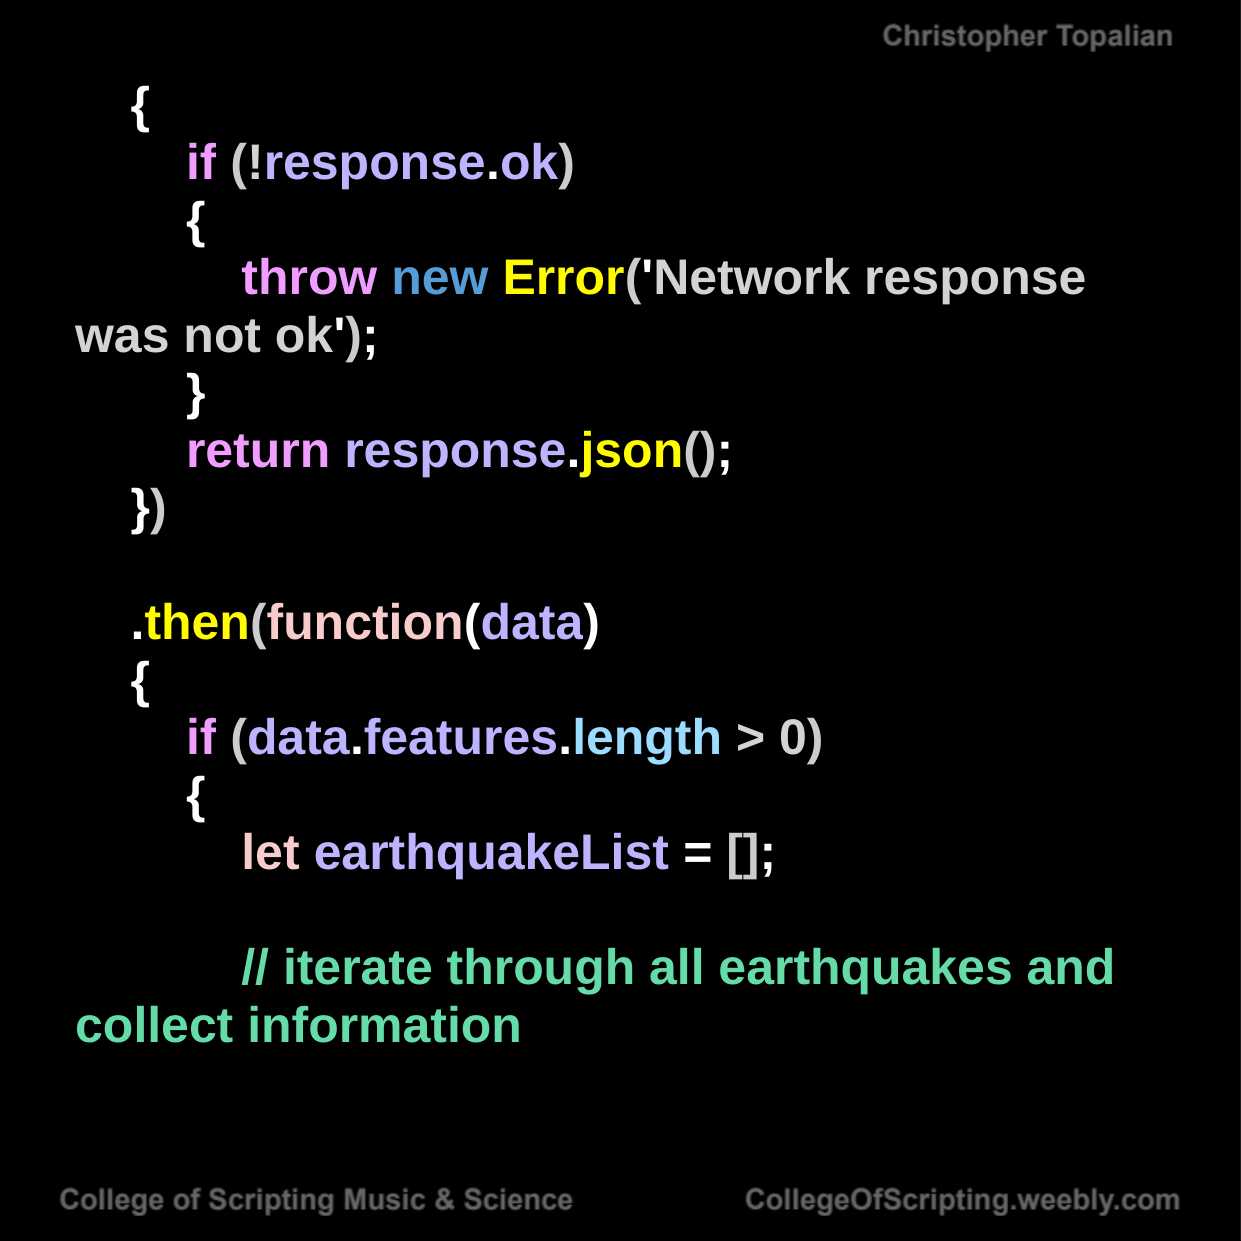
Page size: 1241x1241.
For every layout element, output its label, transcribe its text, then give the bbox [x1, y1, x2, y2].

text .then(function(data) [75, 592, 1166, 650]
text { [75, 190, 1166, 247]
text let earthquakeList = []; [75, 822, 1166, 880]
text { [75, 650, 1166, 707]
text if (!response.ok) [75, 132, 1166, 190]
text }) [75, 477, 1166, 535]
text if (data.features.length > 0) [75, 707, 1166, 765]
text throw new Error('Network response was not ok'); [75, 247, 1166, 362]
text } [75, 362, 1166, 420]
text // iterate through all earthquakes and collect information [75, 937, 1166, 1052]
text { [75, 765, 1166, 822]
text { [75, 75, 1166, 132]
text return response.json(); [75, 420, 1166, 477]
